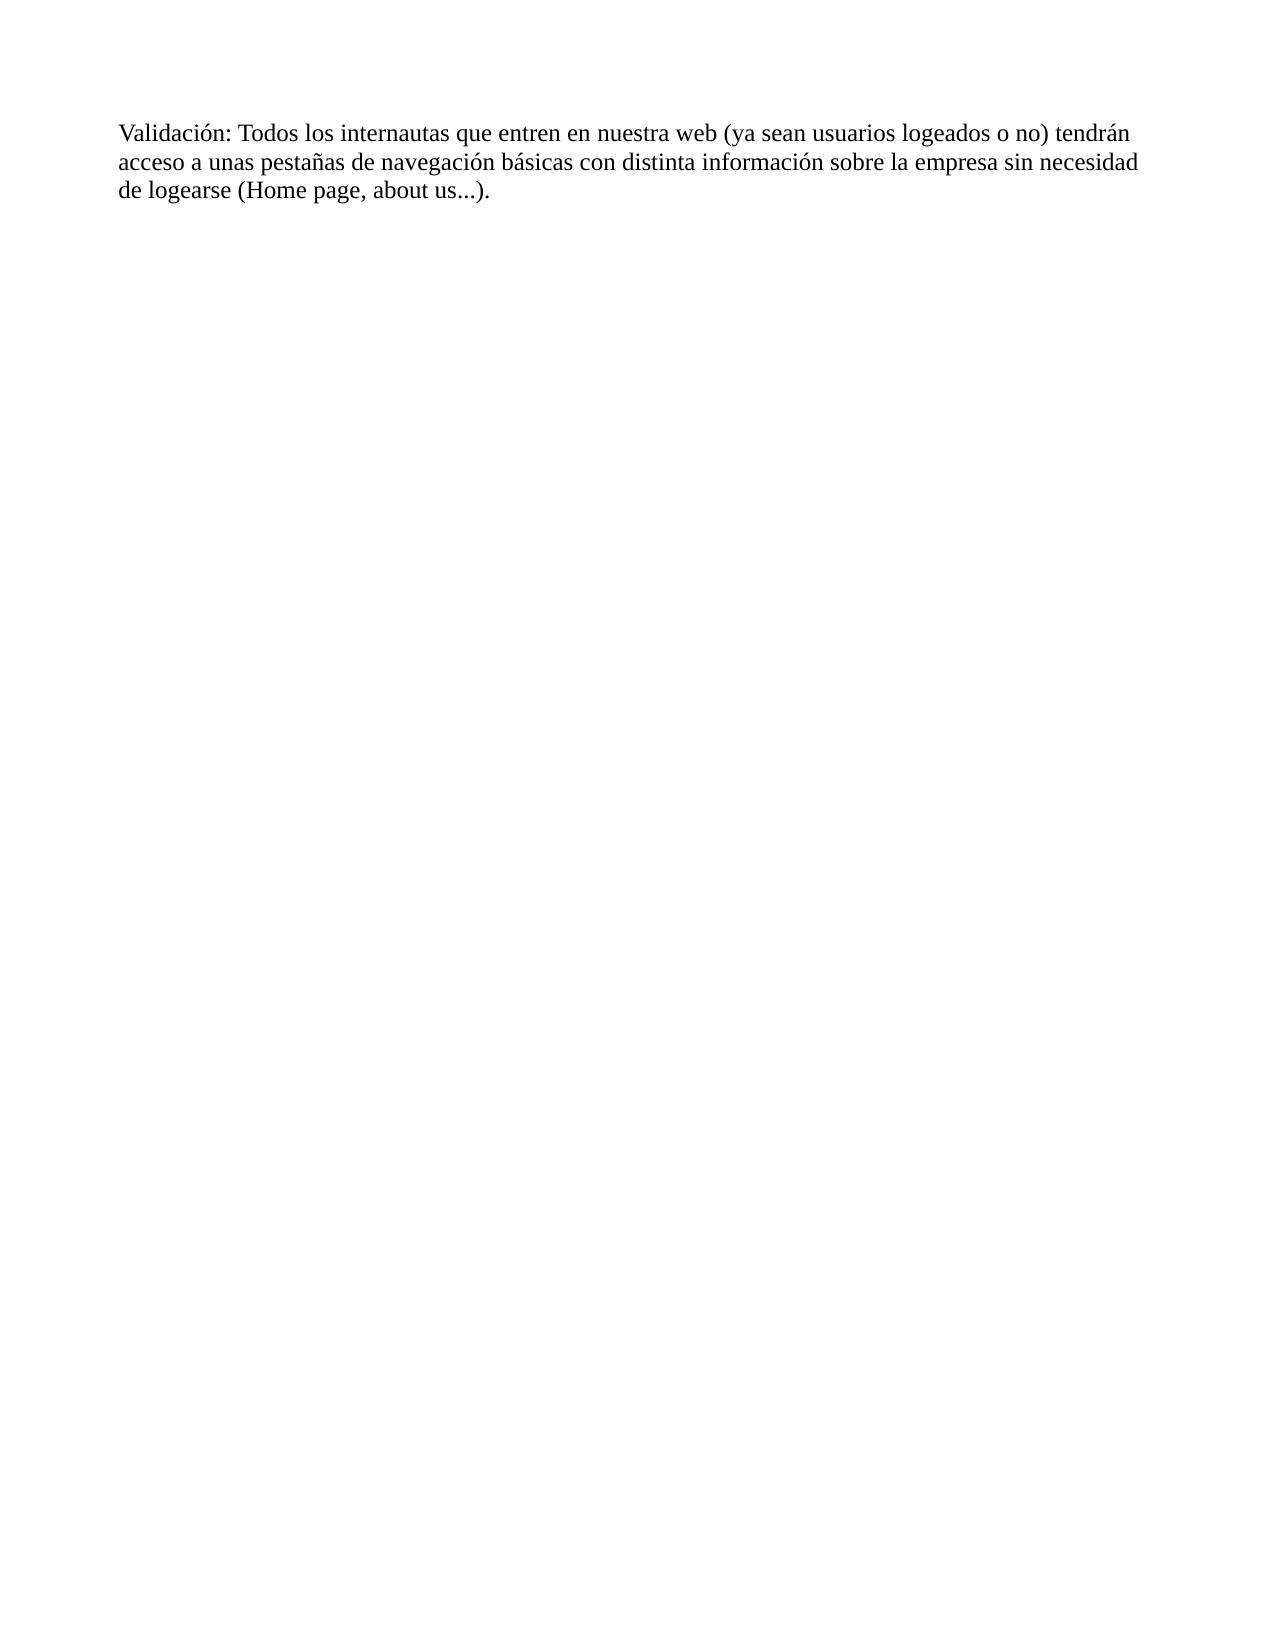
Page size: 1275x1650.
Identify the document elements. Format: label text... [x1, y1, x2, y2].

text Validación: Todos los internautas que entren en nuestra web (ya sean usuarios logeados o no) tendrán acceso a unas pestañas de navegación básicas con distinta información sobre la empresa sin necesidad de logearse (Home page, about us...). [118, 118, 1157, 204]
